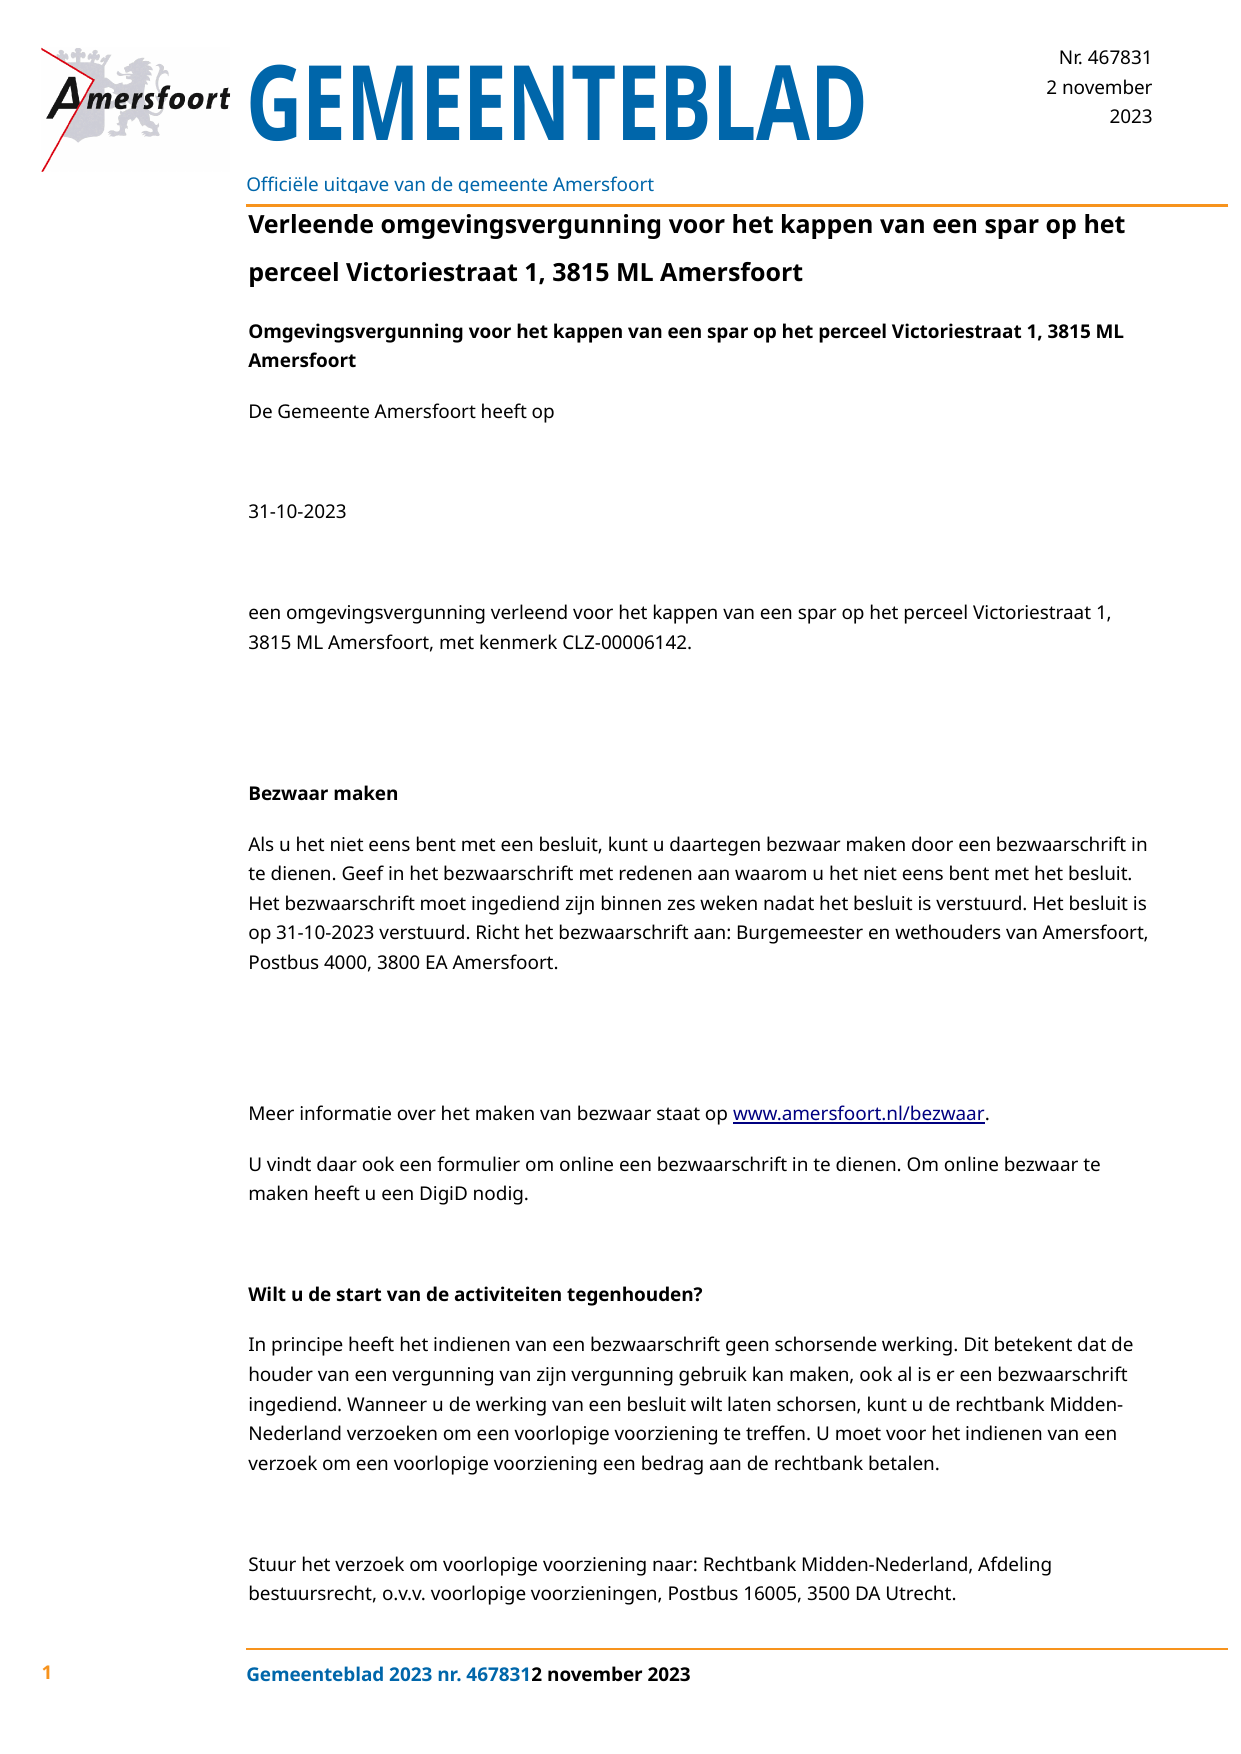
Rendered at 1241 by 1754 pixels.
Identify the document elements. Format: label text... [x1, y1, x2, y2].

text Wilt u de start van de activiteiten tegenhouden? [248, 1281, 1152, 1307]
text 31-10-2023 [248, 499, 1152, 524]
text Meer informatie over het maken van bezwaar staat op www.amersfoort.nl/bezwaar. [248, 1100, 1152, 1126]
text Omgevingsvergunning voor het kappen van een spar op het perceel Victoriestraat 1, 3815 ML Amersfoort [248, 318, 1152, 373]
text een omgevingsvergunning verleend voor het kappen van een spar op het perceel Victoriestraat 1, 3815 ML Amersfoort, met kenmerk CLZ-00006142. [248, 599, 1152, 655]
text Verleende omgevingsvergunning voor het kappen van een spar op het perceel Victoriestraat 1, 3815 ML Amersfoort [248, 207, 1152, 288]
text U vindt daar ook een formulier om online een bezwaarschrift in te dienen. Om online bezwaar te maken heeft u een DigiD nodig. [248, 1151, 1152, 1206]
text Stuur het verzoek om voorlopige voorziening naar: Rechtbank Midden-Nederland, Afdeling bestuursrecht, o.v.v. voorlopige voorzieningen, Postbus 16005, 3500 DA Utrecht. [248, 1551, 1152, 1606]
picture [41, 47, 231, 172]
text De Gemeente Amersfoort heeft op [248, 398, 1152, 424]
text Als u het niet eens bent met een besluit, kunt u daartegen bezwaar maken door een bezwaarschrift in te dienen. Geef in het bezwaarschrift met redenen aan waarom u het niet eens bent met het besluit. Het bezwaarschrift moet ingediend zijn binnen zes weken nadat het besluit is verstuurd. Het besluit is op 31-10-2023 verstuurd. Richt het bezwaarschrift aan: Burgemeester en wethouders van Amersfoort, Postbus 4000, 3800 EA Amersfoort. [248, 831, 1152, 975]
text In principe heeft het indienen van een bezwaarschrift geen schorsende werking. Dit betekent dat de houder van een vergunning van zijn vergunning gebruik kan maken, ook al is er een bezwaarschrift ingediend. Wanneer u de werking van een besluit wilt laten schorsen, kunt u de rechtbank Midden-Nederland verzoeken om een voorlopige voorziening te treffen. U moet voor het indienen van een verzoek om een voorlopige voorziening een bedrag aan de rechtbank betalen. [248, 1332, 1152, 1476]
text Bezwaar maken [248, 780, 1152, 806]
